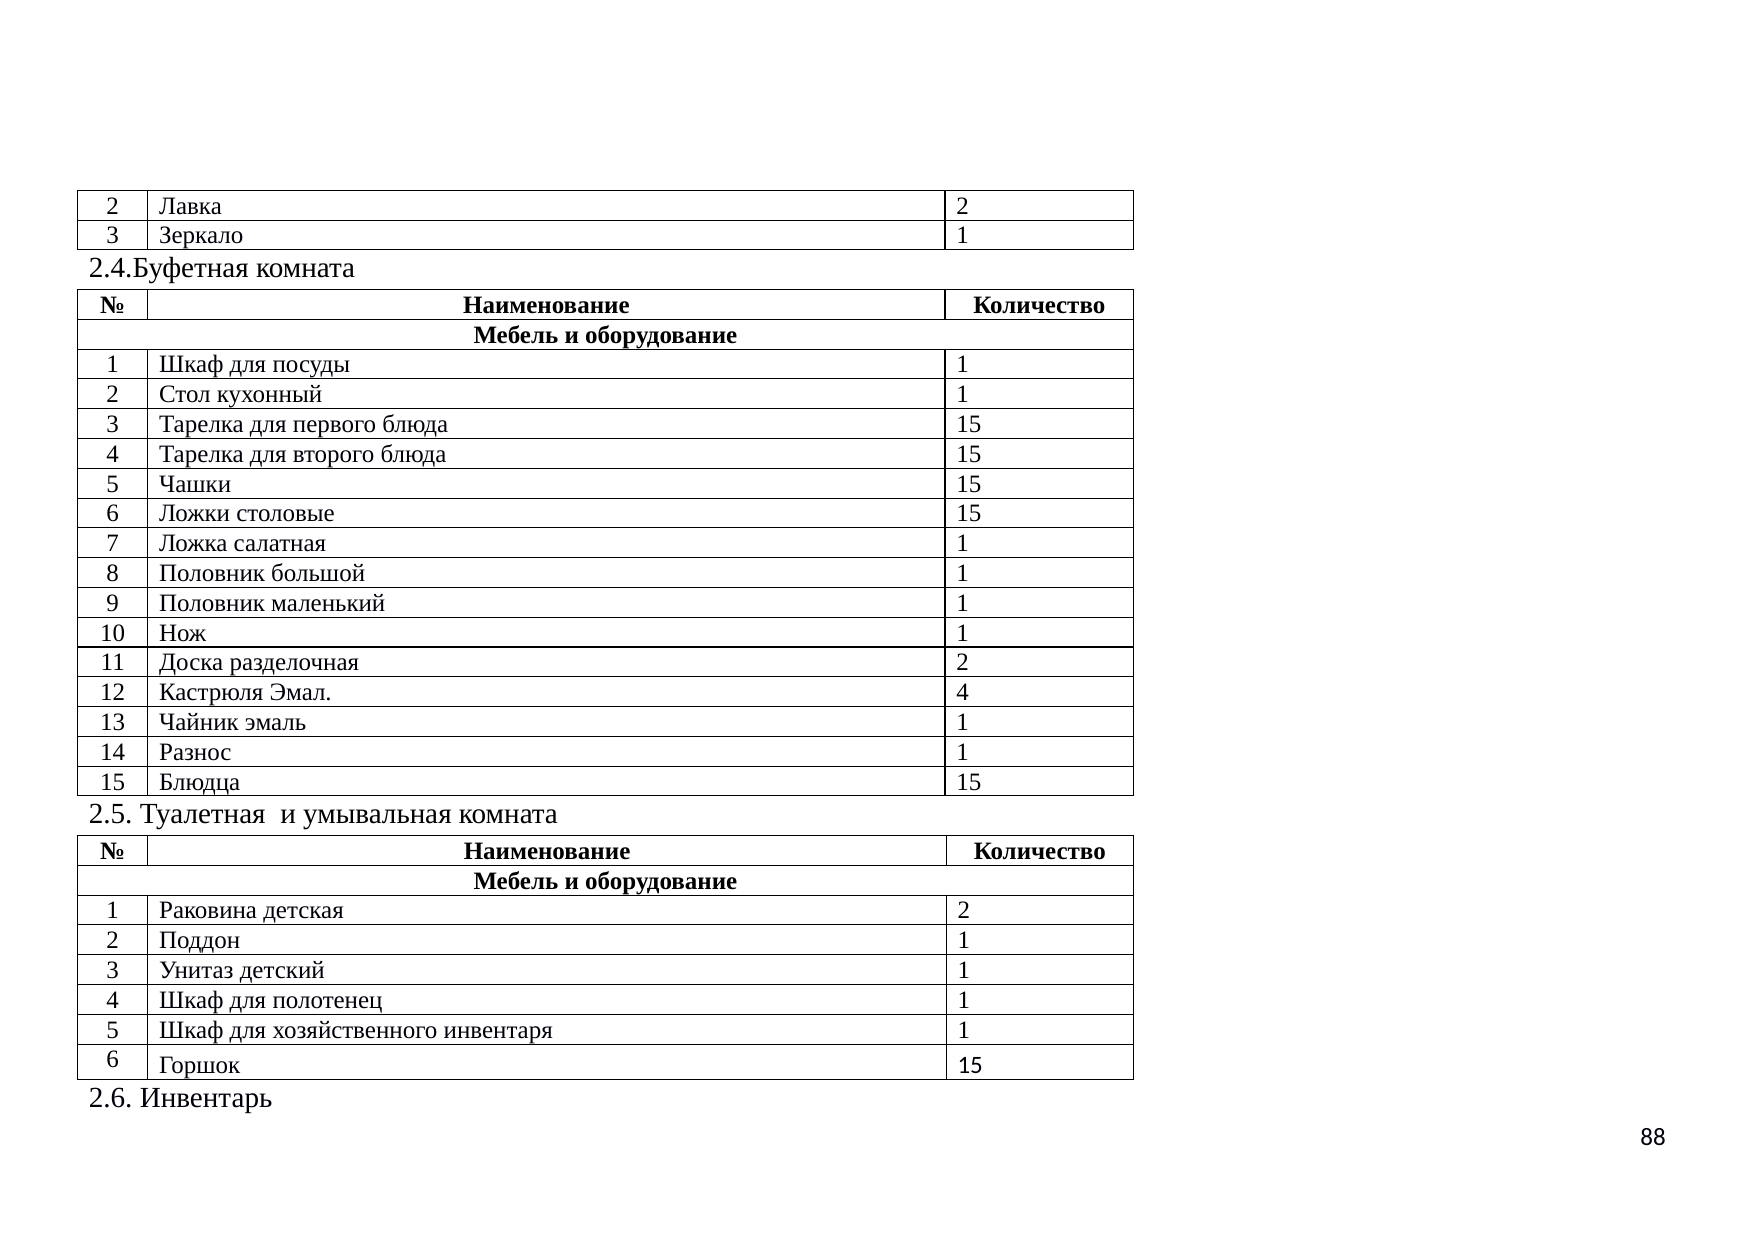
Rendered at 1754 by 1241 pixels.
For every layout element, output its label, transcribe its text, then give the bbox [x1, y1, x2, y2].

table_cell 1 [946, 379, 1133, 408]
table_cell Шкаф для посуды [148, 350, 944, 378]
table_cell 9 [78, 588, 147, 617]
table_header Количество [946, 290, 1133, 319]
table_cell Тарелка для первого блюда [148, 409, 944, 438]
table_cell 3 [78, 409, 147, 438]
table_cell Поддон [148, 925, 946, 954]
table_cell Унитаз детский [148, 955, 946, 984]
table_cell Мебель и оборудование [78, 320, 1133, 348]
table_cell Разнос [148, 737, 944, 766]
table_cell 15 [946, 469, 1133, 497]
table_cell 12 [78, 677, 147, 706]
table_cell 1 [946, 221, 1133, 249]
table_header Наименование [148, 836, 946, 865]
table_cell Блюдца [148, 767, 944, 795]
table_cell 2 [946, 648, 1133, 676]
table_cell Ложка салатная [148, 528, 944, 557]
table_cell Кастрюля Эмал. [148, 677, 944, 706]
table_cell Мебель и оборудование [78, 866, 1133, 894]
table_cell 1 [947, 1015, 1133, 1043]
table_cell Раковина детская [148, 896, 946, 924]
table_cell 4 [78, 985, 147, 1014]
table_cell 1 [947, 955, 1133, 984]
table_cell Половник большой [148, 558, 944, 587]
table_cell 1 [946, 588, 1133, 617]
table_cell Доска разделочная [148, 648, 944, 676]
table_cell 5 [78, 1015, 147, 1043]
table_cell 2 [78, 191, 147, 219]
table_cell 1 [946, 707, 1133, 736]
table_cell Чайник эмаль [148, 707, 944, 736]
table_cell 6 [78, 1045, 147, 1079]
table_cell 1 [946, 618, 1133, 646]
table_cell Шкаф для полотенец [148, 985, 946, 1014]
table_header Количество [947, 836, 1133, 865]
table_cell 4 [946, 677, 1133, 706]
table_cell 1 [78, 350, 147, 378]
table_cell 15 [946, 409, 1133, 438]
table_cell 7 [78, 528, 147, 557]
text 2.6. Инвентарь [88, 1080, 1665, 1114]
table_cell 15 [946, 499, 1133, 527]
table_cell 2 [946, 191, 1133, 219]
table_cell 1 [946, 528, 1133, 557]
table_cell 3 [78, 221, 147, 249]
table_cell 8 [78, 558, 147, 587]
table_cell Стол кухонный [148, 379, 944, 408]
table_header Наименование [148, 290, 944, 319]
table_cell 2 [947, 896, 1133, 924]
table_cell 13 [78, 707, 147, 736]
table_cell 1 [946, 737, 1133, 766]
table_cell 4 [78, 439, 147, 468]
table_cell Шкаф для хозяйственного инвентаря [148, 1015, 946, 1043]
table_cell 1 [947, 925, 1133, 954]
text 2.5. Туалетная и умывальная комната [88, 796, 1665, 830]
table_cell 14 [78, 737, 147, 766]
table_cell Ложки столовые [148, 499, 944, 527]
table_cell 15 [946, 767, 1133, 795]
table_cell 6 [78, 499, 147, 527]
table_cell 15 [946, 439, 1133, 468]
table_cell 15 [947, 1045, 1133, 1079]
table_cell 1 [946, 350, 1133, 378]
table_header № [78, 290, 147, 319]
table_cell 3 [78, 955, 147, 984]
table_cell 2 [78, 379, 147, 408]
table_cell 1 [946, 558, 1133, 587]
table_cell Нож [148, 618, 944, 646]
table_header № [78, 836, 147, 865]
table_cell Тарелка для второго блюда [148, 439, 944, 468]
table_cell Чашки [148, 469, 944, 497]
table_cell 11 [78, 648, 147, 676]
table_cell 5 [78, 469, 147, 497]
table_cell Половник маленький [148, 588, 944, 617]
table_cell Зеркало [148, 221, 944, 249]
text 2.4.Буфетная комната [88, 250, 1665, 284]
table_cell 10 [78, 618, 147, 646]
table_cell 1 [78, 896, 147, 924]
table_cell Горшок [148, 1045, 946, 1079]
table_cell Лавка [148, 191, 944, 219]
table_cell 1 [947, 985, 1133, 1014]
table_cell 2 [78, 925, 147, 954]
table_cell 15 [78, 767, 147, 795]
